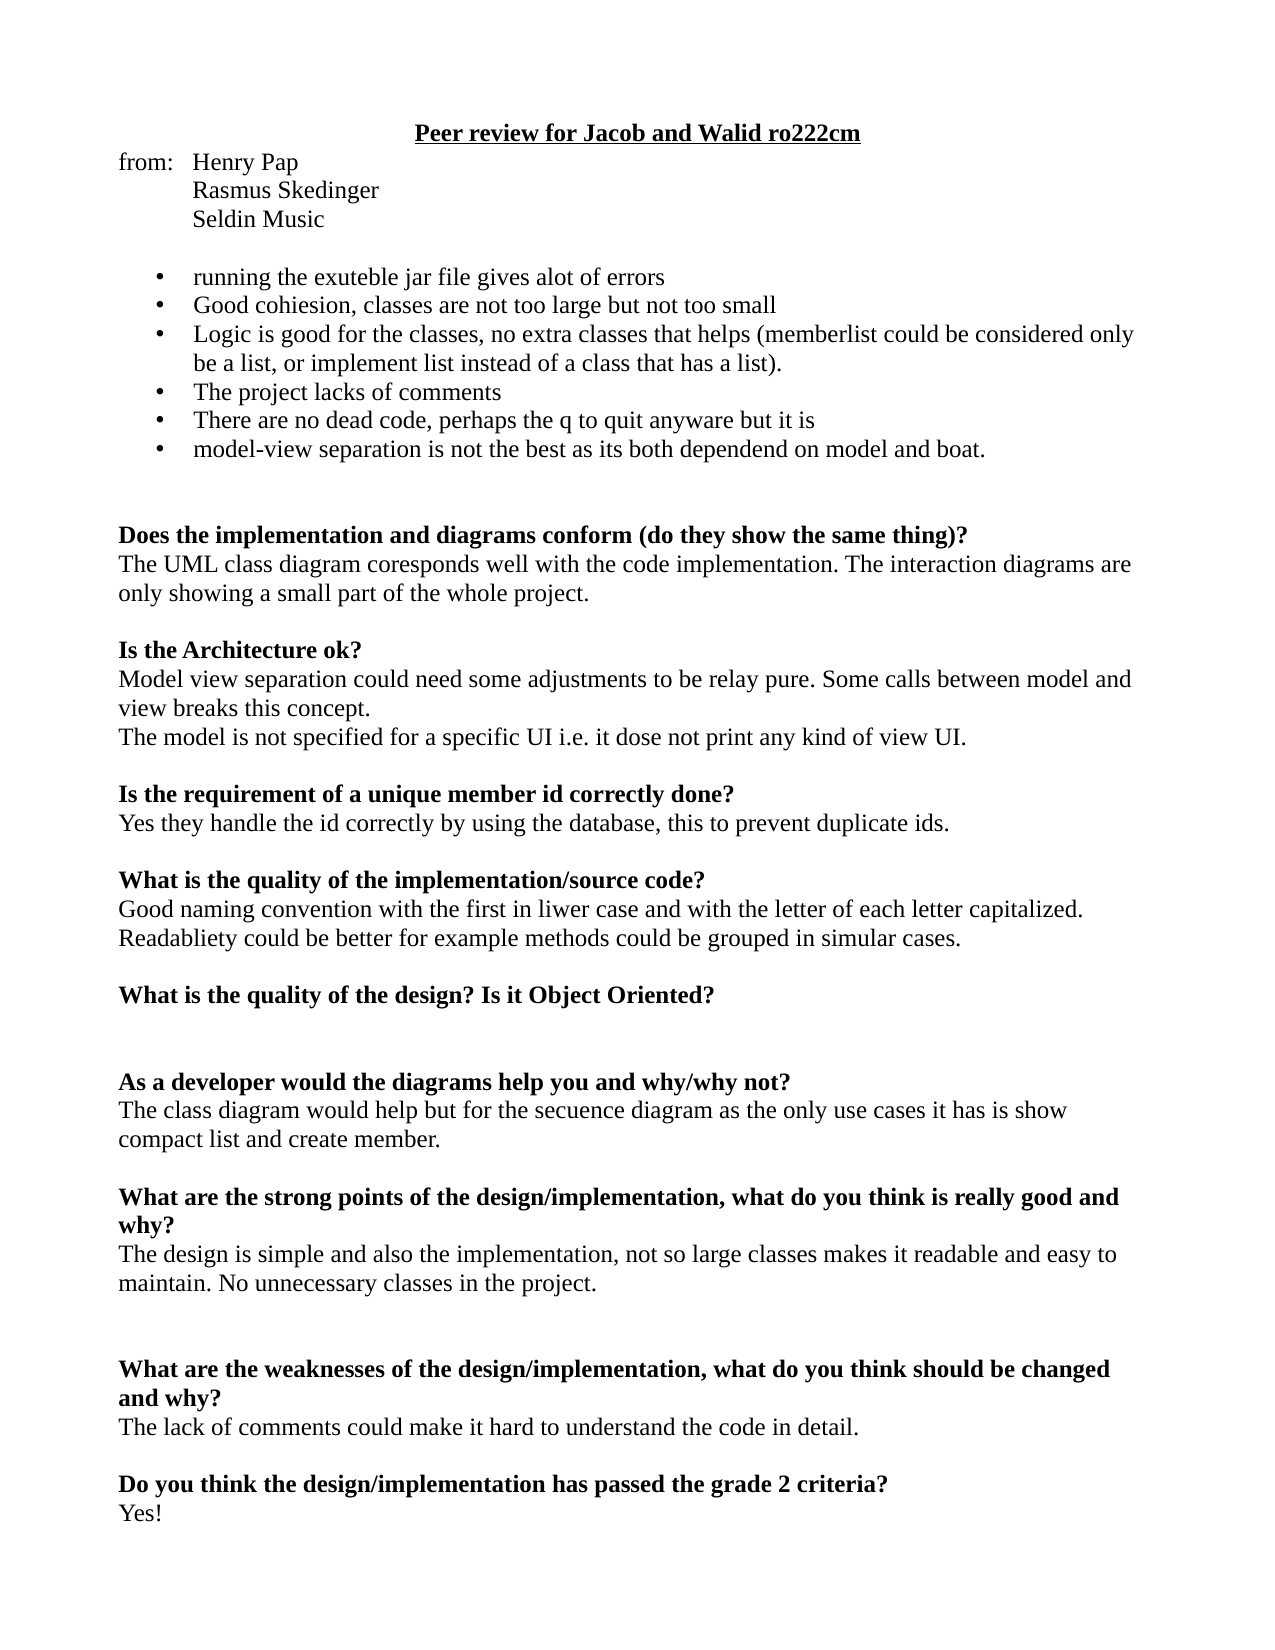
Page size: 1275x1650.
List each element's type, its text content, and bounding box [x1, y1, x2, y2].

text Rasmus Skedinger [118, 176, 1157, 204]
text What are the strong points of the design/implementation, what do you think is really good and why? [118, 1182, 1157, 1239]
text What are the weaknesses of the design/implementation, what do you think should be changed and why? [118, 1354, 1157, 1412]
text from: Henry Pap [118, 147, 1157, 176]
text The class diagram would help but for the secuence diagram as the only use cases it has is show compact list and create member. [118, 1096, 1157, 1153]
text Seldin Music [118, 204, 1157, 233]
text Is the requirement of a unique member id correctly done? [118, 779, 1157, 808]
list Good cohiesion, classes are not too large but not too small [156, 291, 1157, 319]
text Yes they handle the id correctly by using the database, this to prevent duplicate ids. [118, 808, 1157, 837]
text What is the quality of the design? Is it Object Oriented? [118, 981, 1157, 1009]
text Yes! [118, 1498, 1157, 1527]
list Logic is good for the classes, no extra classes that helps (memberlist could be considered only be a list, or implement list instead of a class that has a list). [156, 319, 1157, 377]
text Model view separation could need some adjustments to be relay pure. Some calls between model and view breaks this concept. [118, 664, 1157, 722]
list There are no dead code, perhaps the q to quit anyware but it is [156, 406, 1157, 434]
text Good naming convention with the first in liwer case and with the letter of each letter capitalized. Readabliety could be better for example methods could be grouped in simular cases. [118, 894, 1157, 952]
text Do you think the design/implementation has passed the grade 2 criteria? [118, 1469, 1157, 1498]
text What is the quality of the implementation/source code? [118, 866, 1157, 894]
text Is the Architecture ok? [118, 636, 1157, 664]
text Does the implementation and diagrams conform (do they show the same thing)? [118, 521, 1157, 549]
list model-view separation is not the best as its both dependend on model and boat. [156, 434, 1157, 463]
list The project lacks of comments [156, 377, 1157, 406]
text The UML class diagram coresponds well with the code implementation. The interaction diagrams are only showing a small part of the whole project. [118, 549, 1157, 607]
text The design is simple and also the implementation, not so large classes makes it readable and easy to maintain. No unnecessary classes in the project. [118, 1239, 1157, 1297]
text The lack of comments could make it hard to understand the code in detail. [118, 1412, 1157, 1441]
text As a developer would the diagrams help you and why/why not? [118, 1067, 1157, 1096]
text Peer review for Jacob and Walid ro222cm [118, 118, 1157, 147]
list running the exuteble jar file gives alot of errors [156, 262, 1157, 291]
text The model is not specified for a specific UI i.e. it dose not print any kind of view UI. [118, 722, 1157, 751]
